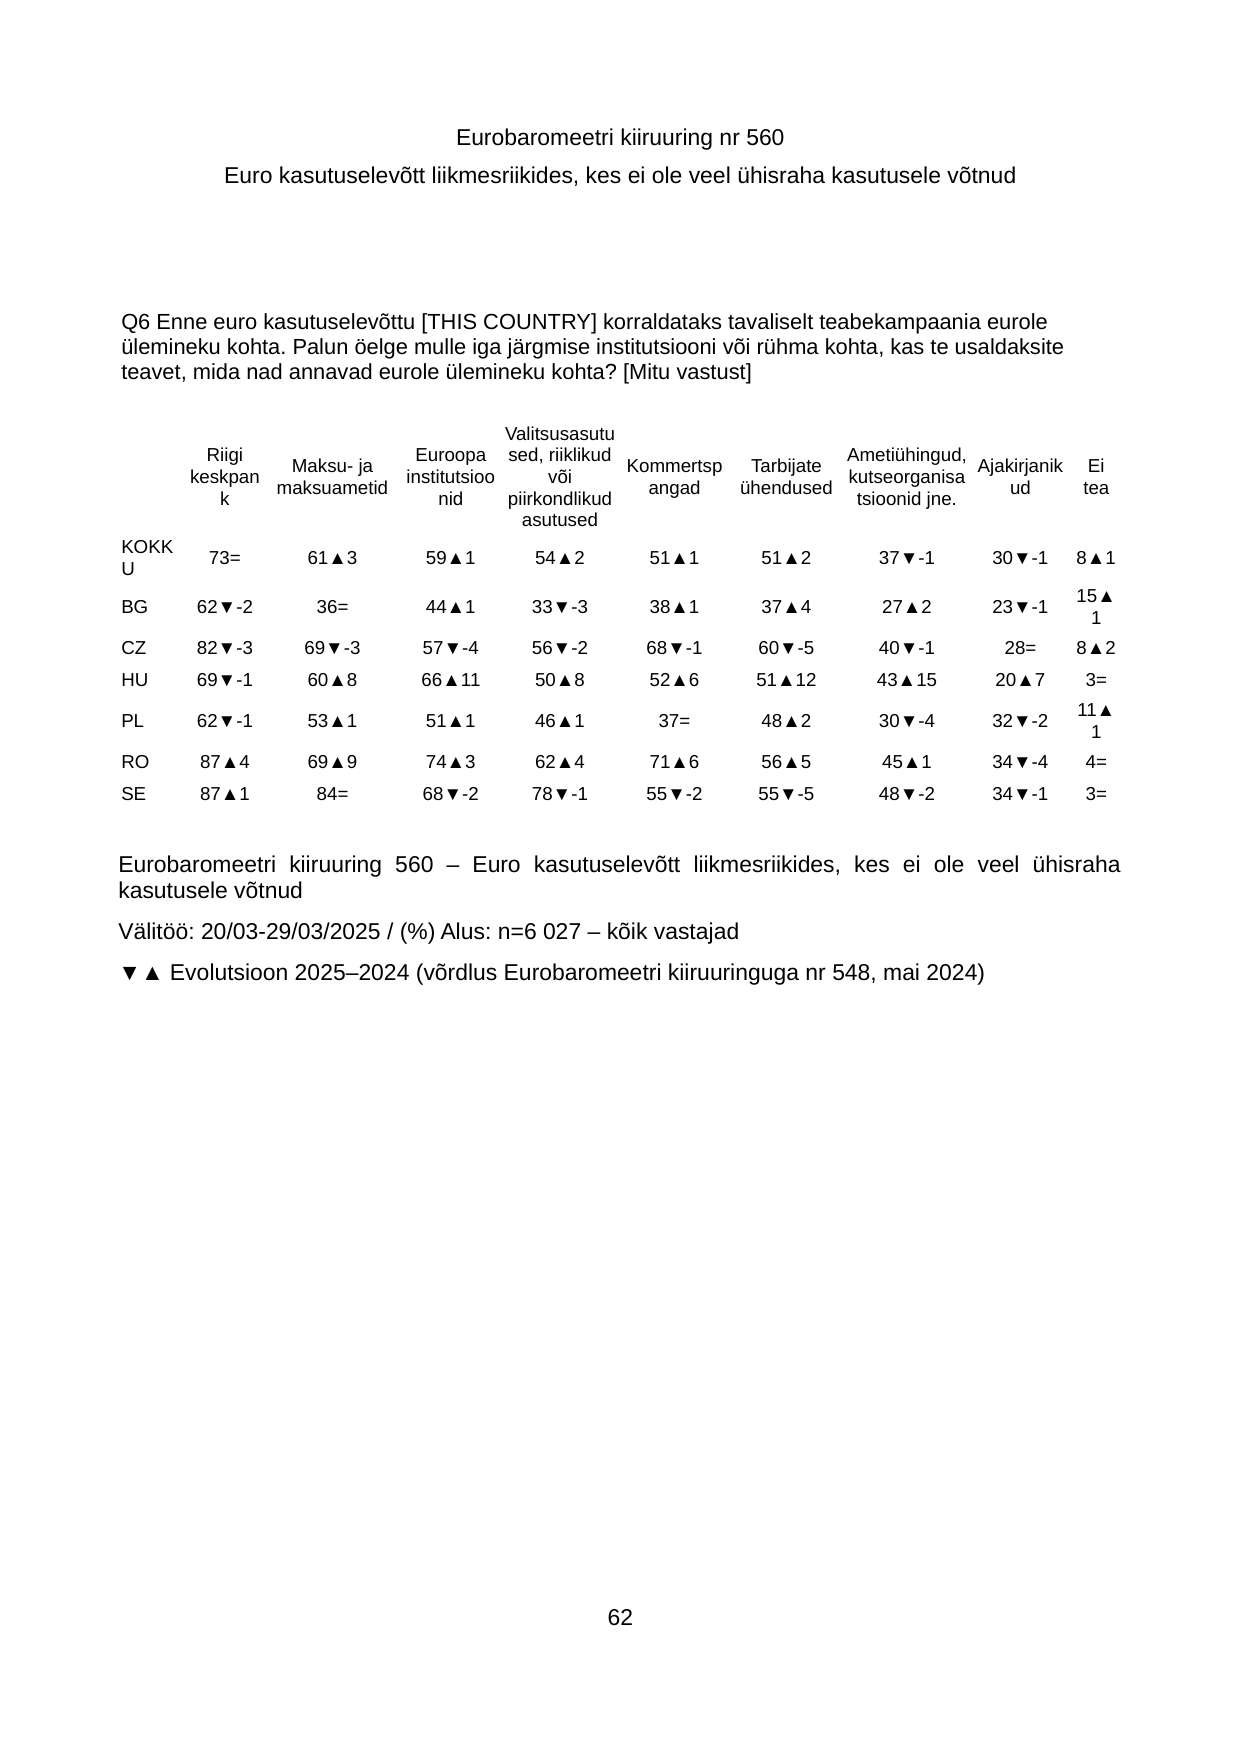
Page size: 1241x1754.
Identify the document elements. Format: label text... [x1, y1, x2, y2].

table_cell 66▲11 [401, 664, 500, 696]
table_cell Maksu- ja maksuametid [264, 420, 401, 533]
table_cell 44▲1 [401, 583, 500, 631]
table_cell 46▲1 [500, 696, 619, 745]
table_header Q6 Enne euro kasutuselevõttu [THIS COUNTRY] korraldataks tavaliselt teabekampaania eurole ülemineku kohta. Palun öelge mulle iga järgmise institutsiooni või rühma kohta, kas te usaldaksite teavet, mida nad annavad eurole ülemineku kohta? [Mitu vastust] [118, 306, 1122, 387]
table_cell 62▼-2 [186, 583, 264, 631]
table_cell 48▲2 [729, 696, 843, 745]
table_cell 34▼-1 [970, 778, 1070, 810]
table_cell RO [118, 745, 186, 777]
table_cell 8▲1 [1070, 534, 1122, 582]
table_cell 20▲7 [970, 664, 1070, 696]
table_cell 30▼-4 [843, 696, 970, 745]
table_cell 40▼-1 [843, 631, 970, 664]
table_cell Valitsusasutused, riiklikud või piirkondlikud asutused [500, 420, 619, 533]
table_cell 54▲2 [500, 534, 619, 582]
table_cell 50▲8 [500, 664, 619, 696]
table_cell 59▲1 [401, 534, 500, 582]
table_cell 71▲6 [619, 745, 729, 777]
table_cell 69▼-1 [186, 664, 264, 696]
table_cell 87▲1 [186, 778, 264, 810]
table_cell 28= [970, 631, 1070, 664]
table_cell 61▲3 [264, 534, 401, 582]
table_cell 69▲9 [264, 745, 401, 777]
table_cell Tarbijate ühendused [729, 420, 843, 533]
table_cell 23▼-1 [970, 583, 1070, 631]
table_cell 3= [1070, 664, 1122, 696]
table_cell 55▼-2 [619, 778, 729, 810]
table_cell Ei tea [1070, 420, 1122, 533]
table_cell 43▲15 [843, 664, 970, 696]
table_cell 69▼-3 [264, 631, 401, 664]
table_cell 27▲2 [843, 583, 970, 631]
table_cell [1070, 388, 1122, 420]
text Eurobaromeetri kiiruuring 560 – Euro kasutuselevõtt liikmesriikides, kes ei ole veel ühisraha kasutusele võtnud [118, 851, 1122, 903]
table_cell Ajakirjanikud [970, 420, 1070, 533]
table_cell 48▼-2 [843, 778, 970, 810]
table_cell 68▼-1 [619, 631, 729, 664]
table_cell 87▲4 [186, 745, 264, 777]
table_cell Kommertspangad [619, 420, 729, 533]
table_cell 56▼-2 [500, 631, 619, 664]
table_cell 60▼-5 [729, 631, 843, 664]
table_cell 62▼-1 [186, 696, 264, 745]
table_cell 52▲6 [619, 664, 729, 696]
table_cell SE [118, 778, 186, 810]
table_cell Riigi keskpank [186, 420, 264, 533]
text ▼▲ Evolutsioon 2025–2024 (võrdlus Eurobaromeetri kiiruuringuga nr 548, mai 2024) [118, 959, 1122, 985]
table_cell 73= [186, 534, 264, 582]
table_cell 32▼-2 [970, 696, 1070, 745]
table_cell 74▲3 [401, 745, 500, 777]
table_cell Euroopa institutsioonid [401, 420, 500, 533]
table_cell 68▼-2 [401, 778, 500, 810]
table_cell [186, 388, 264, 420]
table_cell 38▲1 [619, 583, 729, 631]
table_cell 84= [264, 778, 401, 810]
table_cell KOKKU [118, 534, 186, 582]
table_cell Ametiühingud, kutseorganisatsioonid jne. [843, 420, 970, 533]
table_cell 37▲4 [729, 583, 843, 631]
table_cell 45▲1 [843, 745, 970, 777]
table_cell 78▼-1 [500, 778, 619, 810]
table_cell 37▼-1 [843, 534, 970, 582]
table_cell 11▲1 [1070, 696, 1122, 745]
table_cell 4= [1070, 745, 1122, 777]
table_cell [500, 388, 619, 420]
table_cell [118, 388, 186, 420]
table_cell HU [118, 664, 186, 696]
table_cell 51▲1 [401, 696, 500, 745]
table_cell 8▲2 [1070, 631, 1122, 664]
table_cell CZ [118, 631, 186, 664]
table_cell PL [118, 696, 186, 745]
table_cell [401, 388, 500, 420]
table_cell 57▼-4 [401, 631, 500, 664]
table_cell [843, 388, 970, 420]
table_cell 37= [619, 696, 729, 745]
table_cell [264, 388, 401, 420]
table_cell 82▼-3 [186, 631, 264, 664]
table_cell 51▲1 [619, 534, 729, 582]
table_cell 34▼-4 [970, 745, 1070, 777]
table_cell 51▲2 [729, 534, 843, 582]
table_cell 55▼-5 [729, 778, 843, 810]
text Välitöö: 20/03-29/03/2025 / (%) Alus: n=6 027 – kõik vastajad [118, 918, 1122, 944]
table_cell 15▲1 [1070, 583, 1122, 631]
table_cell 60▲8 [264, 664, 401, 696]
table_cell [118, 420, 186, 533]
table_cell 53▲1 [264, 696, 401, 745]
table_cell 33▼-3 [500, 583, 619, 631]
table_cell [729, 388, 843, 420]
table_cell 36= [264, 583, 401, 631]
table_cell 30▼-1 [970, 534, 1070, 582]
table_cell 62▲4 [500, 745, 619, 777]
table_cell 51▲12 [729, 664, 843, 696]
table_cell 3= [1070, 778, 1122, 810]
table_cell [619, 388, 729, 420]
table_cell BG [118, 583, 186, 631]
table_cell 56▲5 [729, 745, 843, 777]
table_cell [970, 388, 1070, 420]
